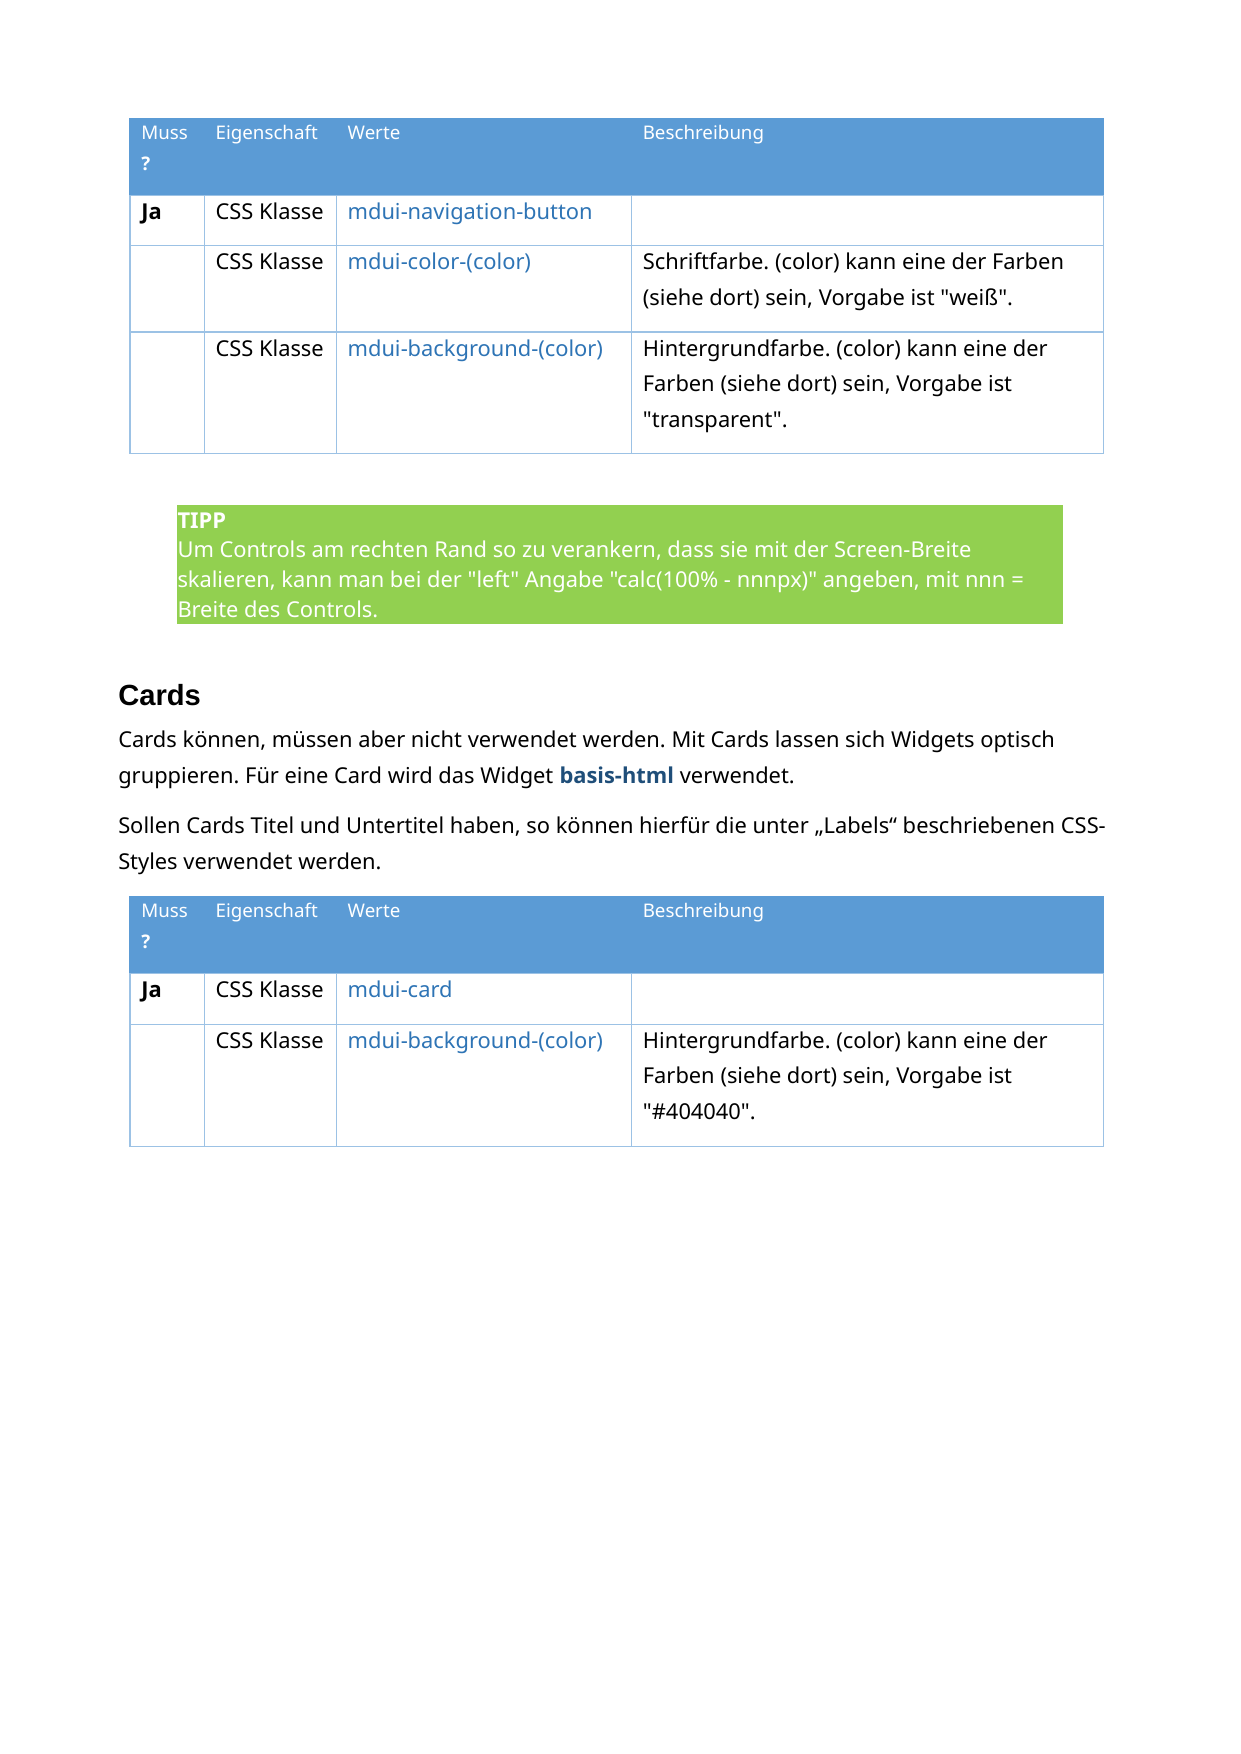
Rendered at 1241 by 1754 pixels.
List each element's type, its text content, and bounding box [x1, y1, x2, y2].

table_cell [131, 1025, 204, 1146]
table_cell mdui-navigation-button [337, 196, 631, 245]
table_cell Ja [131, 196, 204, 245]
table_cell mdui-color-(color) [337, 246, 631, 331]
table_cell Hintergrundfarbe. (color) kann eine der Farben (siehe dort) sein, Vorgabe ist "transparent". [632, 333, 1103, 453]
table_cell mdui-background-(color) [337, 1025, 631, 1146]
text Sollen Cards Titel und Untertitel haben, so können hierfür die unter „Labels“ beschriebenen CSS-Styles verwendet werden. [118, 810, 1122, 876]
table_cell Ja [131, 974, 204, 1024]
table_header Beschreibung [631, 898, 1103, 973]
table_cell mdui-card [337, 974, 631, 1024]
table_header Werte [336, 898, 631, 973]
table_cell [131, 333, 204, 453]
table_cell Hintergrundfarbe. (color) kann eine der Farben (siehe dort) sein, Vorgabe ist "#404040". [632, 1025, 1103, 1146]
table_header Muss? [131, 119, 204, 195]
table_cell CSS Klasse [205, 333, 336, 453]
table_cell mdui-background-(color) [337, 333, 631, 453]
text TIPP Um Controls am rechten Rand so zu verankern, dass sie mit der Screen-Breite skalieren, kann man bei der "left" Angabe "calc(100% - nnnpx)" angeben, mit nnn = Breite des Controls. [177, 505, 1063, 624]
table_header Eigenschaft [204, 898, 336, 973]
table_cell CSS Klasse [205, 974, 336, 1024]
table_cell Schriftfarbe. (color) kann eine der Farben (siehe dort) sein, Vorgabe ist "weiß". [632, 246, 1103, 331]
table_cell CSS Klasse [205, 246, 336, 331]
table_cell CSS Klasse [205, 196, 336, 245]
table_header Werte [336, 119, 631, 195]
subtitle Cards [118, 678, 1122, 712]
table_cell CSS Klasse [205, 1025, 336, 1146]
table_cell [131, 246, 204, 331]
table_header Muss? [131, 898, 204, 973]
table_header Eigenschaft [204, 119, 336, 195]
table_header Beschreibung [631, 119, 1103, 195]
text Cards können, müssen aber nicht verwendet werden. Mit Cards lassen sich Widgets optisch gruppieren. Für eine Card wird das Widget basis-html verwendet. [118, 724, 1122, 790]
table_cell [632, 196, 1103, 245]
table_cell [632, 974, 1103, 1024]
